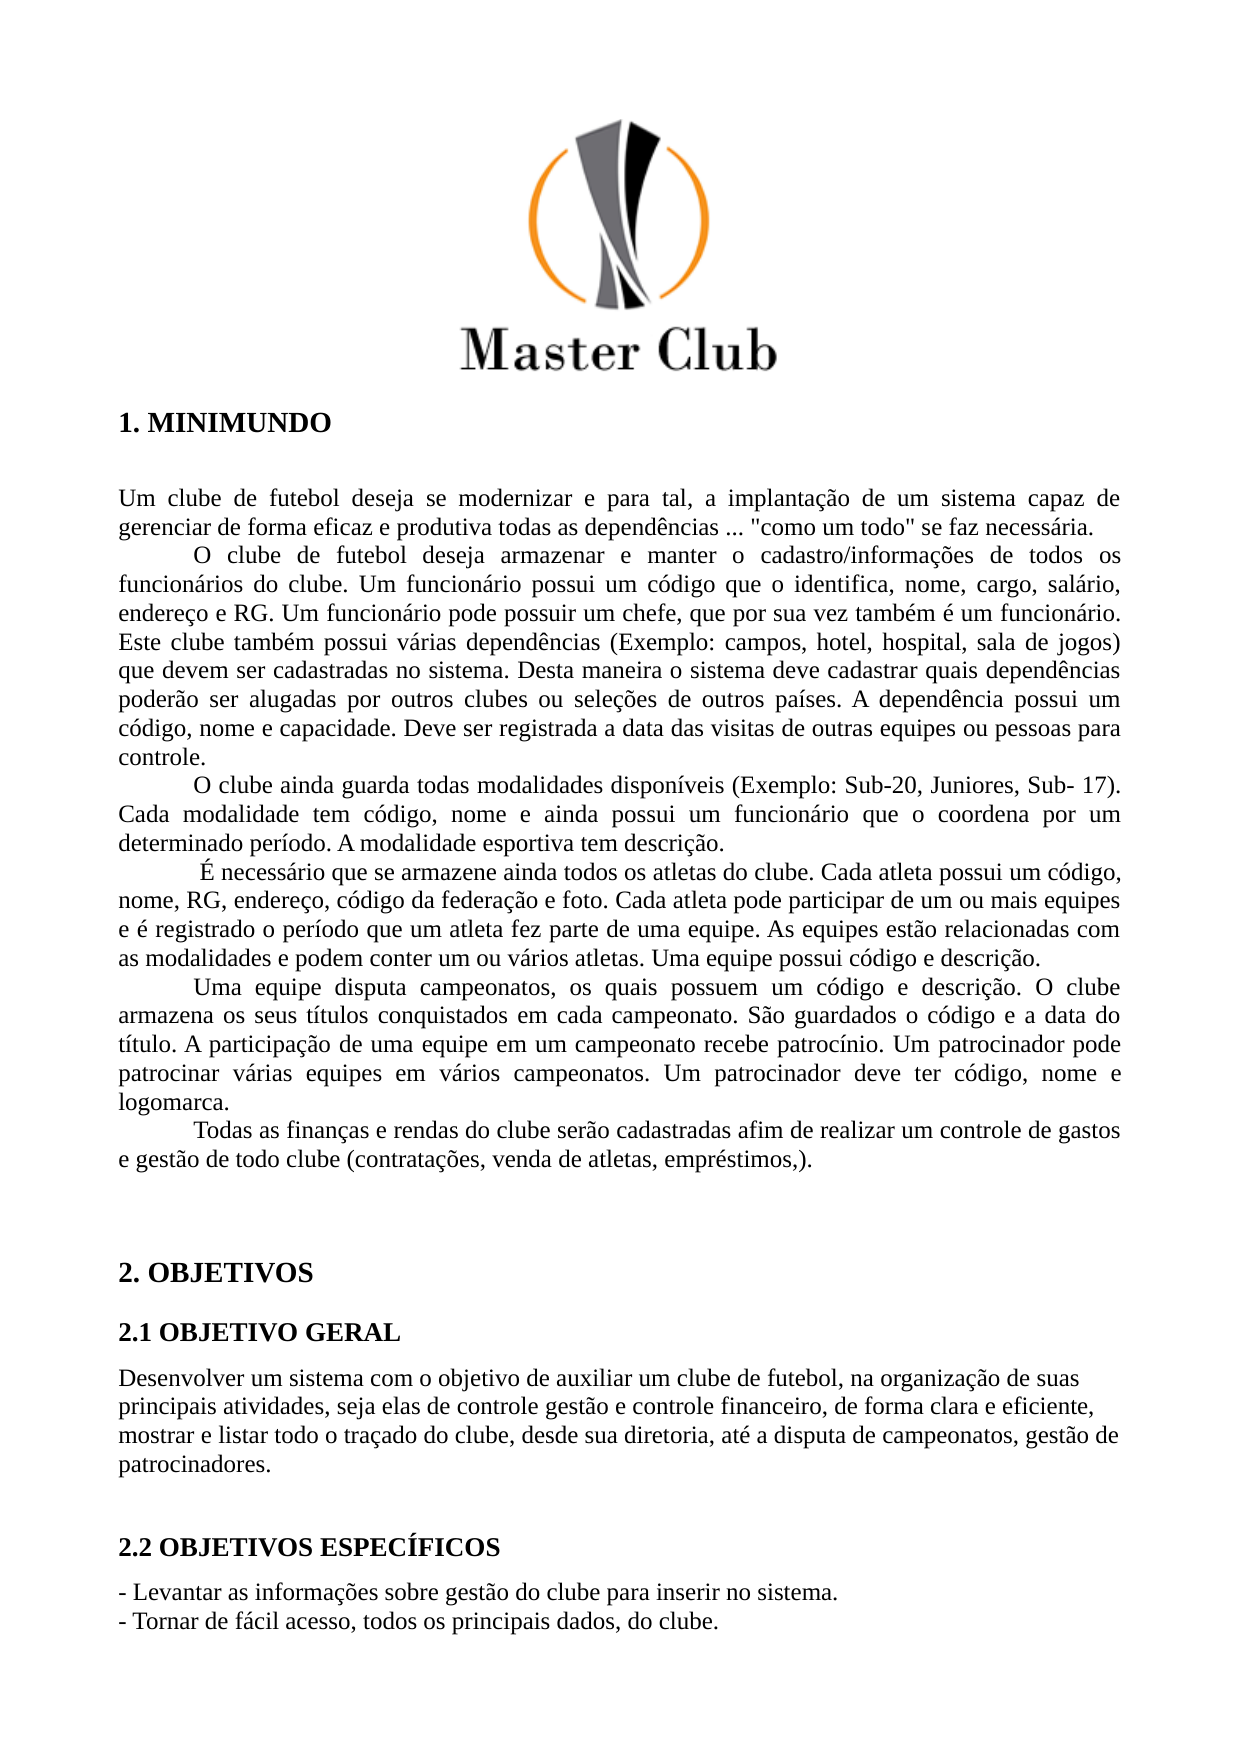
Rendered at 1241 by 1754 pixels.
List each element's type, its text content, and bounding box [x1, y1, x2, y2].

text O clube de futebol deseja armazenar e manter o cadastro/informações de todos os funcionários do clube. Um funcionário possui um código que o identifica, nome, cargo, salário, endereço e RG. Um funcionário pode possuir um chefe, que por sua vez também é um funcionário. Este clube também possui várias dependências (Exemplo: campos, hotel, hospital, sala de jogos) que devem ser cadastradas no sistema. Desta maneira o sistema deve cadastrar quais dependências poderão ser alugadas por outros clubes ou seleções de outros países. A dependência possui um código, nome e capacidade. Deve ser registrada a data das visitas de outras equipes ou pessoas para controle. [118, 540, 1122, 770]
text - Levantar as informações sobre gestão do clube para inserir no sistema. [118, 1577, 1122, 1606]
text É necessário que se armazene ainda todos os atletas do clube. Cada atleta possui um código, nome, RG, endereço, código da federação e foto. Cada atleta pode participar de um ou mais equipes e é registrado o período que um atleta fez parte de uma equipe. As equipes estão relacionadas com as modalidades e podem conter um ou vários atletas. Uma equipe possui código e descrição. [118, 857, 1122, 972]
subtitle 2. OBJETIVOS [118, 1255, 1122, 1289]
text Desenvolver um sistema com o objetivo de auxiliar um clube de futebol, na organização de suas principais atividades, seja elas de controle gestão e controle financeiro, de forma clara e eficiente, mostrar e listar todo o traçado do clube, desde sua diretoria, até a disputa de campeonatos, gestão de patrocinadores. [118, 1363, 1122, 1478]
subtitle 2.2 OBJETIVOS ESPECÍFICOS [118, 1531, 1122, 1562]
subtitle 2.1 OBJETIVO GERAL [118, 1317, 1122, 1348]
text - Tornar de fácil acesso, todos os principais dados, do clube. [118, 1606, 1122, 1635]
text Todas as finanças e rendas do clube serão cadastradas afim de realizar um controle de gastos e gestão de todo clube (contratações, venda de atletas, empréstimos,). [118, 1115, 1122, 1173]
text O clube ainda guarda todas modalidades disponíveis (Exemplo: Sub-20, Juniores, Sub- 17). Cada modalidade tem código, nome e ainda possui um funcionário que o coordena por um determinado período. A modalidade esportiva tem descrição. [118, 770, 1122, 857]
text Uma equipe disputa campeonatos, os quais possuem um código e descrição. O clube armazena os seus títulos conquistados em cada campeonato. São guardados o código e a data do título. A participação de uma equipe em um campeonato recebe patrocínio. Um patrocinador pode patrocinar várias equipes em vários campeonatos. Um patrocinador deve ter código, nome e logomarca. [118, 972, 1122, 1115]
picture [449, 119, 791, 379]
subtitle 1. MINIMUNDO [118, 406, 1122, 439]
text Um clube de futebol deseja se modernizar e para tal, a implantação de um sistema capaz de gerenciar de forma eficaz e produtiva todas as dependências ... "como um todo" se faz necessária. [118, 483, 1122, 540]
